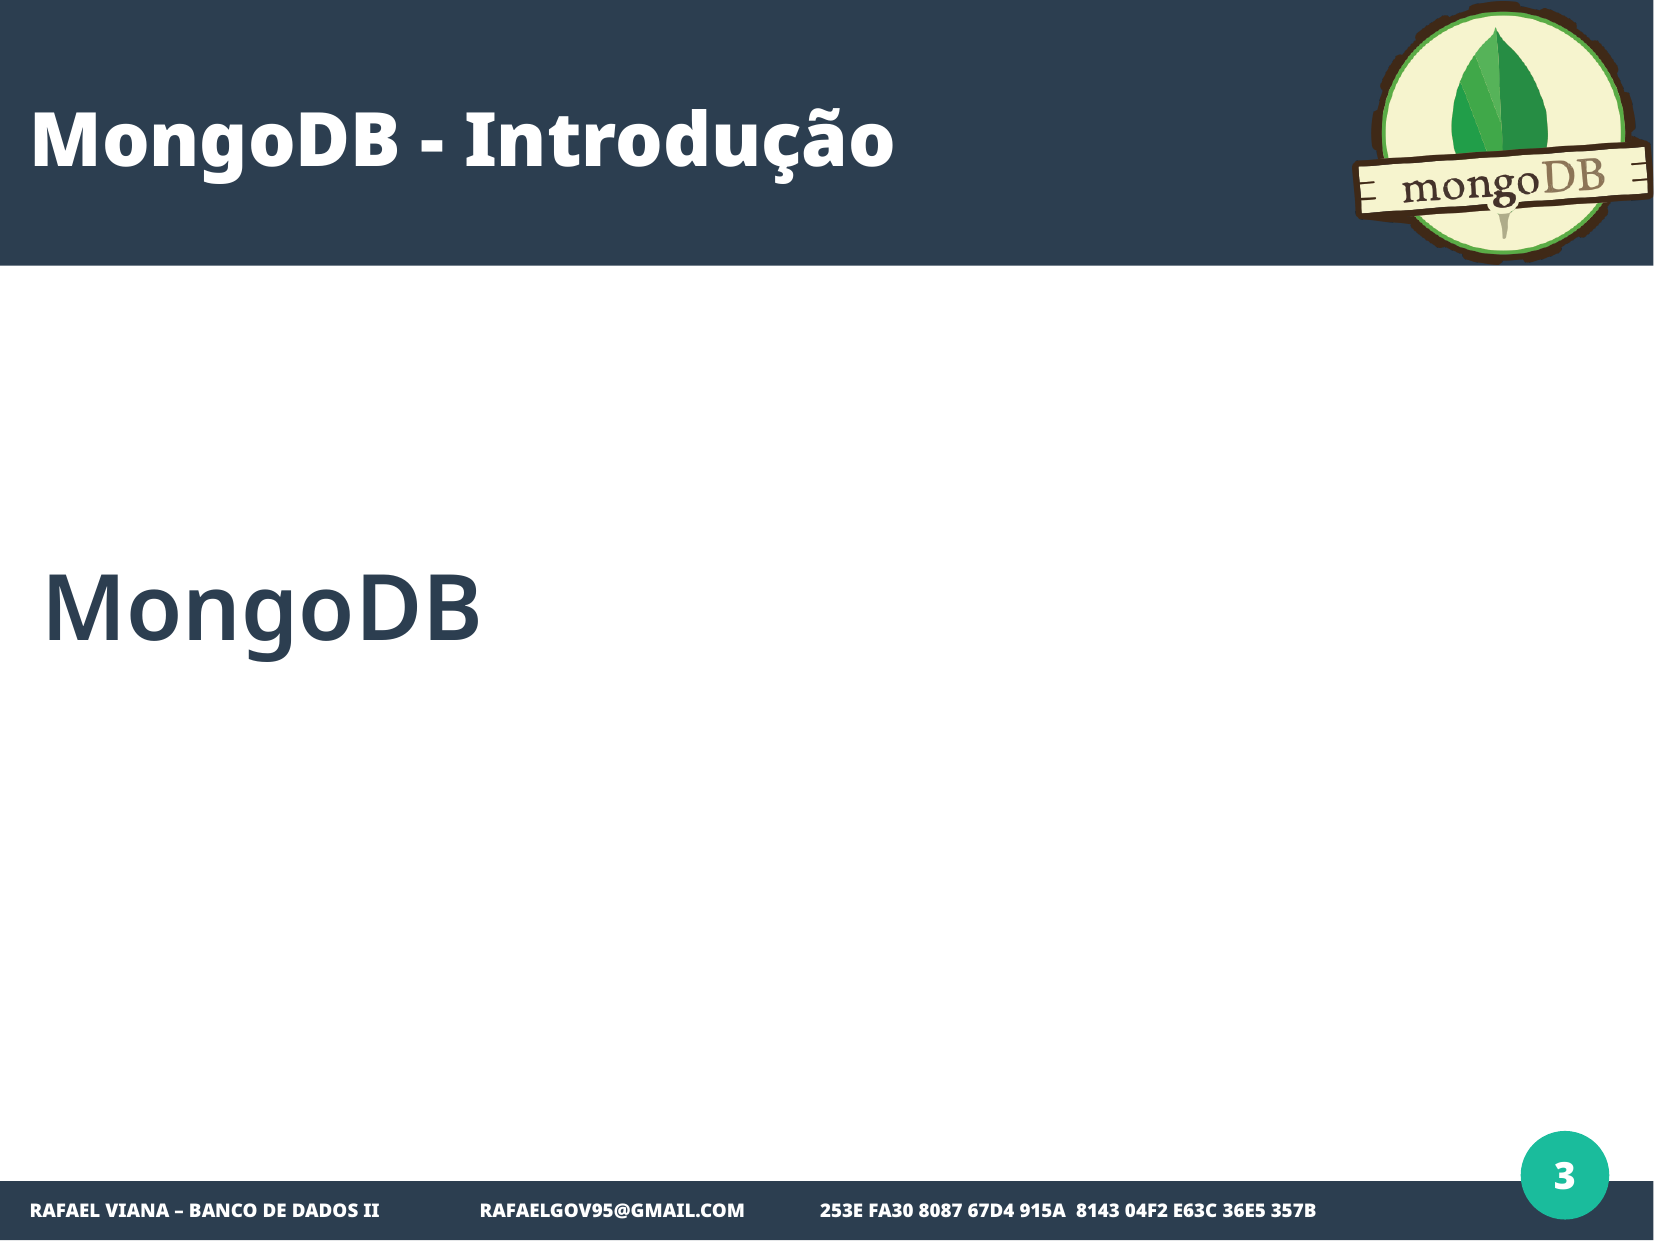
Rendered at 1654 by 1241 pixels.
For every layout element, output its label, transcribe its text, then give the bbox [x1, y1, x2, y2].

text_box MongoDB [0, 324, 1625, 1034]
title MongoDB - Introdução [29, 59, 1352, 217]
picture [1352, 0, 1654, 284]
text_box RAFAEL VIANA – BANCO DE DADOS II RAFAELGOV95@GMAIL.COM 253E FA30 8087 67D4 915A 8143 04F2 E63C 36E5 357B [29, 1181, 1654, 1241]
